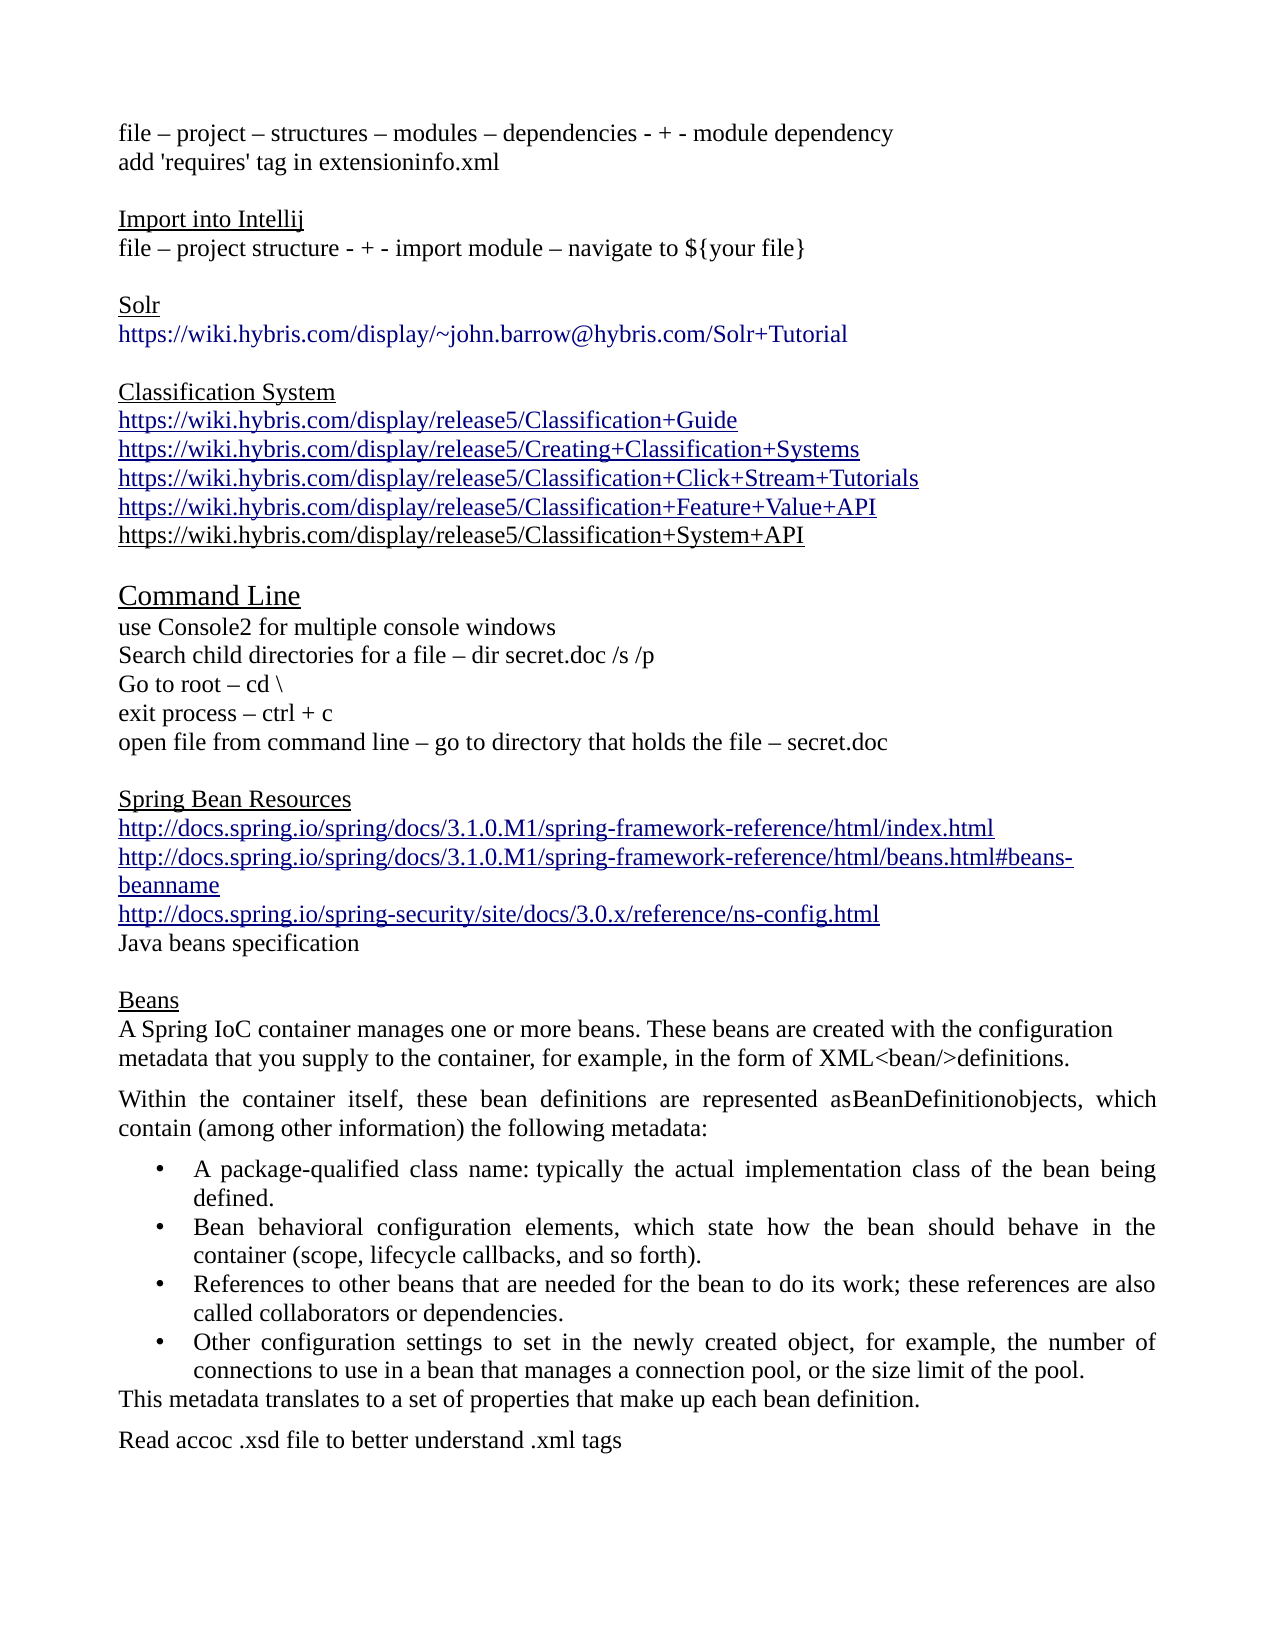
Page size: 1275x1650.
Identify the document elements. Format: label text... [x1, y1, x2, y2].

list References to other beans that are needed for the bean to do its work; these references are also called collaborators or dependencies. [156, 1269, 1157, 1327]
list Bean behavioral configuration elements, which state how the bean should behave in the container (scope, lifecycle callbacks, and so forth). [156, 1212, 1157, 1269]
text use Console2 for multiple console windows [118, 612, 1157, 640]
text Import into Intellij [118, 204, 1157, 233]
text Java beans specification [118, 928, 1157, 957]
text Solr [118, 291, 1157, 319]
text Spring Bean Resources [118, 784, 1157, 813]
text http://docs.spring.io/spring/docs/3.1.0.M1/spring-framework-reference/html/index.html [118, 813, 1157, 842]
list A package-qualified class name: typically the actual implementation class of the bean being defined. [156, 1154, 1157, 1212]
text https://wiki.hybris.com/display/release5/Creating+Classification+Systems [118, 434, 1157, 463]
text add 'requires' tag in extensioninfo.xml [118, 147, 1157, 176]
text http://docs.spring.io/spring-security/site/docs/3.0.x/reference/ns-config.html [118, 899, 1157, 928]
text open file from command line – go to directory that holds the file – secret.doc [118, 727, 1157, 755]
text Beans [118, 985, 1157, 1014]
text Go to root – cd \ [118, 669, 1157, 698]
list Other configuration settings to set in the newly created object, for example, the number of connections to use in a bean that manages a connection pool, or the size limit of the pool. [156, 1327, 1157, 1384]
text https://wiki.hybris.com/display/~john.barrow@hybris.com/Solr+Tutorial [118, 319, 1157, 348]
text https://wiki.hybris.com/display/release5/Classification+Guide [118, 406, 1157, 434]
text Read accoc .xsd file to better understand .xml tags [118, 1425, 1157, 1454]
text Command Line [118, 578, 1157, 612]
text Search child directories for a file – dir secret.doc /s /p [118, 640, 1157, 669]
text https://wiki.hybris.com/display/release5/Classification+Feature+Value+API [118, 492, 1157, 521]
text file – project structure - + - import module – navigate to ${your file} [118, 233, 1157, 262]
text exit process – ctrl + c [118, 698, 1157, 727]
text Within the container itself, these bean definitions are represented asBeanDefinitionobjects, which contain (among other information) the following metadata: [118, 1084, 1157, 1142]
text A Spring IoC container manages one or more beans. These beans are created with the configuration metadata that you supply to the container, for example, in the form of XML<bean/>definitions. [118, 1014, 1157, 1072]
text https://wiki.hybris.com/display/release5/Classification+Click+Stream+Tutorials [118, 463, 1157, 492]
text http://docs.spring.io/spring/docs/3.1.0.M1/spring-framework-reference/html/beans.html#beans-beanname [118, 842, 1157, 899]
text file – project – structures – modules – dependencies - + - module dependency [118, 118, 1157, 147]
text https://wiki.hybris.com/display/release5/Classification+System+API [118, 521, 1157, 549]
text Classification System [118, 377, 1157, 406]
text This metadata translates to a set of properties that make up each bean definition. [118, 1384, 1157, 1413]
